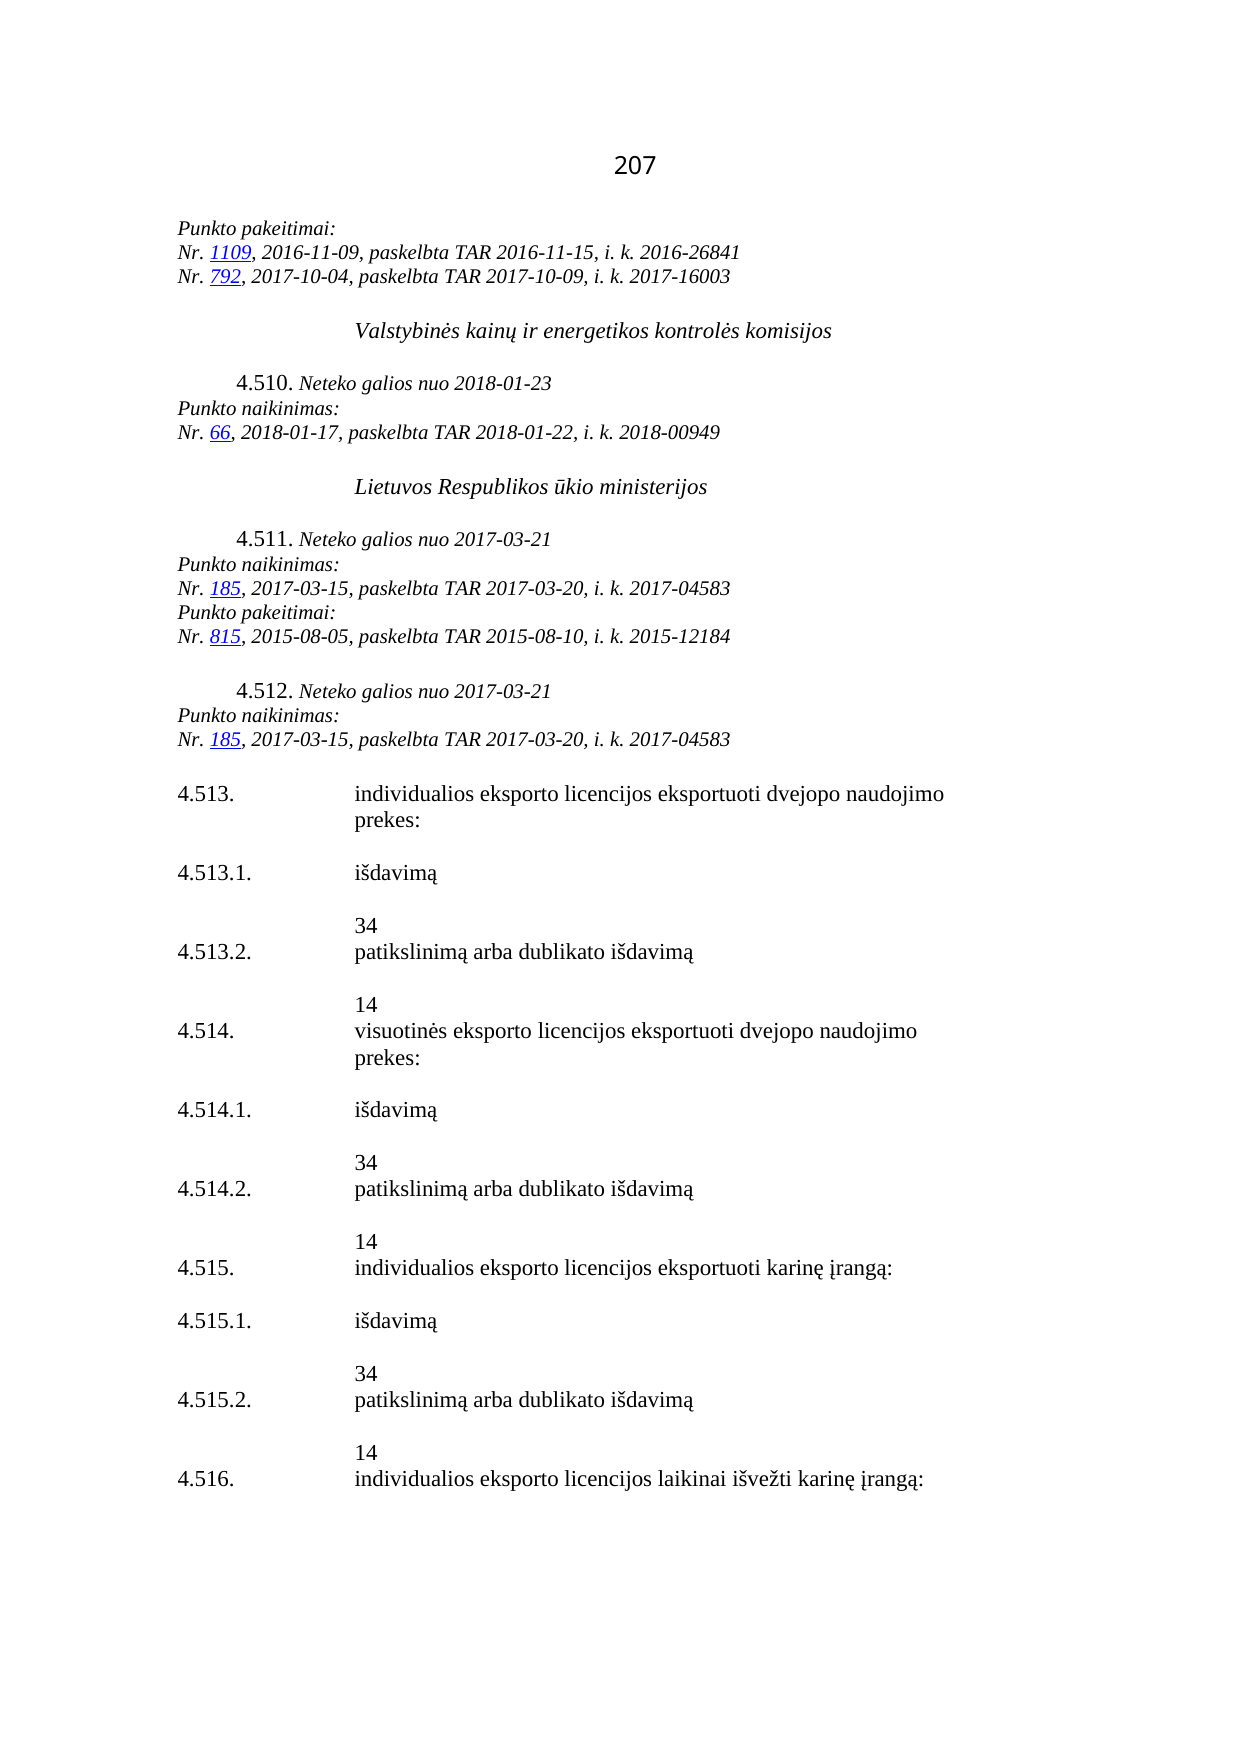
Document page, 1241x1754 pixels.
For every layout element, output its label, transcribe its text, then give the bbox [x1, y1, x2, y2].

text Punkto naikinimas: [177, 552, 1093, 576]
text 4.515.1. išdavimą 34 [177, 1307, 945, 1386]
text Nr. 1109, 2016-11-09, paskelbta TAR 2016-11-15, i. k. 2016-26841 [177, 240, 1093, 264]
text 4.510. Neteko galios nuo 2018-01-23 [177, 369, 1093, 396]
text prekes: [354, 806, 945, 859]
text 4.513.1. išdavimą 34 [177, 859, 945, 938]
text Nr. 815, 2015-08-05, paskelbta TAR 2015-08-10, i. k. 2015-12184 [177, 624, 1093, 648]
text 4.514. visuotinės eksporto licencijos eksportuoti dvejopo naudojimo [177, 1017, 945, 1043]
text Punkto pakeitimai: [177, 600, 1093, 624]
text Nr. 66, 2018-01-17, paskelbta TAR 2018-01-22, i. k. 2018-00949 [177, 420, 1093, 444]
text Punkto naikinimas: [177, 396, 1093, 420]
text 4.511. Neteko galios nuo 2017-03-21 [177, 525, 1093, 552]
text Nr. 185, 2017-03-15, paskelbta TAR 2017-03-20, i. k. 2017-04583 [177, 576, 1093, 600]
text 4.516. individualios eksporto licencijos laikinai išvežti karinę įrangą: [177, 1465, 945, 1518]
text Nr. 792, 2017-10-04, paskelbta TAR 2017-10-09, i. k. 2017-16003 [177, 264, 1093, 288]
text Punkto naikinimas: [177, 703, 1093, 727]
text prekes: [354, 1043, 945, 1096]
text 4.513.2. patikslinimą arba dublikato išdavimą 14 [177, 938, 945, 1017]
text Valstybinės kainų ir energetikos kontrolės komisijos [354, 317, 945, 369]
text 4.515. individualios eksporto licencijos eksportuoti karinę įrangą: [177, 1254, 945, 1307]
text 4.515.2. patikslinimą arba dublikato išdavimą 14 [177, 1386, 945, 1465]
text 4.514.1. išdavimą 34 [177, 1096, 945, 1175]
text 4.513. individualios eksporto licencijos eksportuoti dvejopo naudojimo [177, 780, 945, 806]
text Lietuvos Respublikos ūkio ministerijos [354, 473, 945, 525]
text Nr. 185, 2017-03-15, paskelbta TAR 2017-03-20, i. k. 2017-04583 [177, 727, 1093, 751]
text 4.514.2. patikslinimą arba dublikato išdavimą 14 [177, 1175, 945, 1254]
text Punkto pakeitimai: [177, 216, 1093, 240]
text 4.512. Neteko galios nuo 2017-03-21 [177, 677, 1093, 703]
